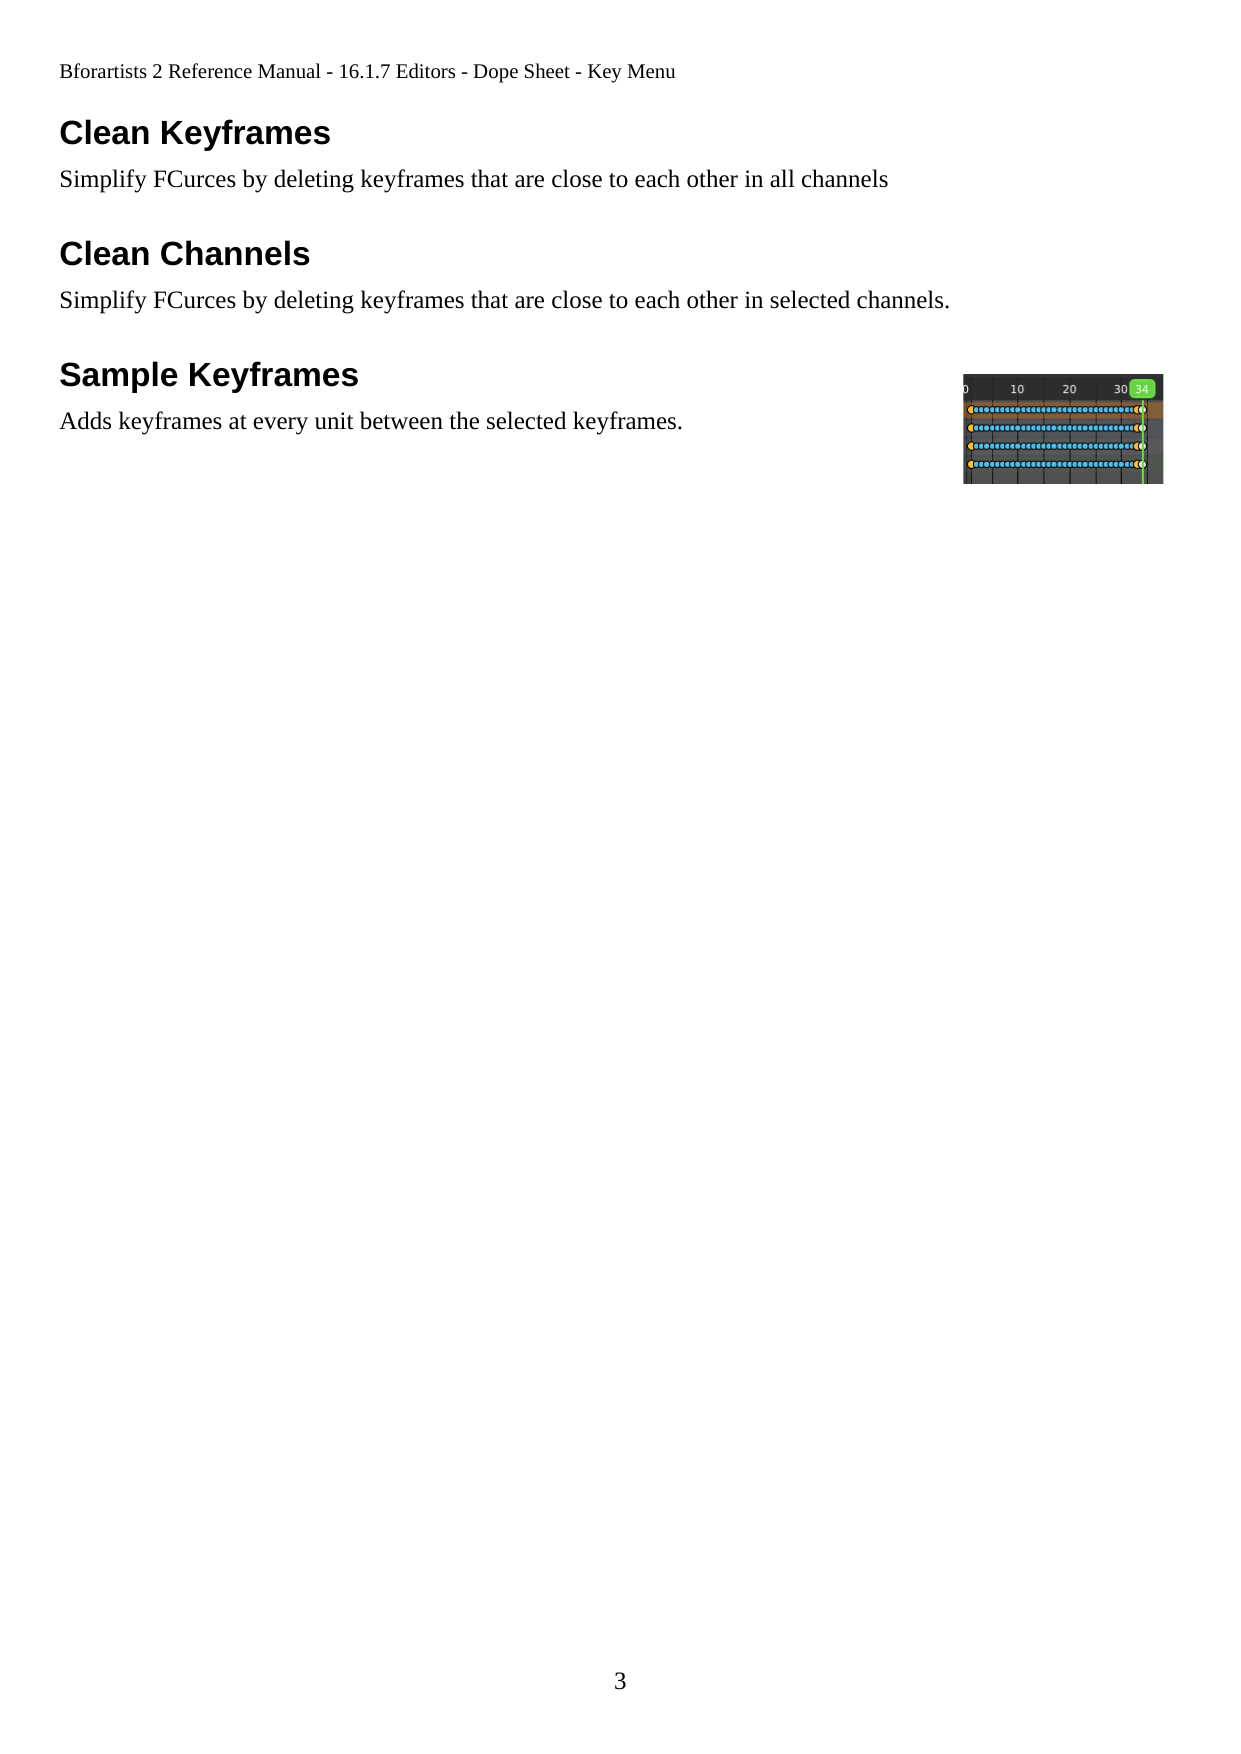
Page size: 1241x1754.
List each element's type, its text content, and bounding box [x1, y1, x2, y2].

subtitle Sample Keyframes [59, 355, 1181, 393]
text Adds keyframes at every unit between the selected keyframes. [59, 406, 963, 434]
text Simplify FCurces by deleting keyframes that are close to each other in all channels [59, 164, 1181, 192]
text Simplify FCurces by deleting keyframes that are close to each other in selected channels. [59, 285, 1181, 313]
subtitle Clean Keyframes [59, 113, 1181, 151]
picture [963, 374, 1164, 484]
subtitle Clean Channels [59, 234, 1181, 272]
